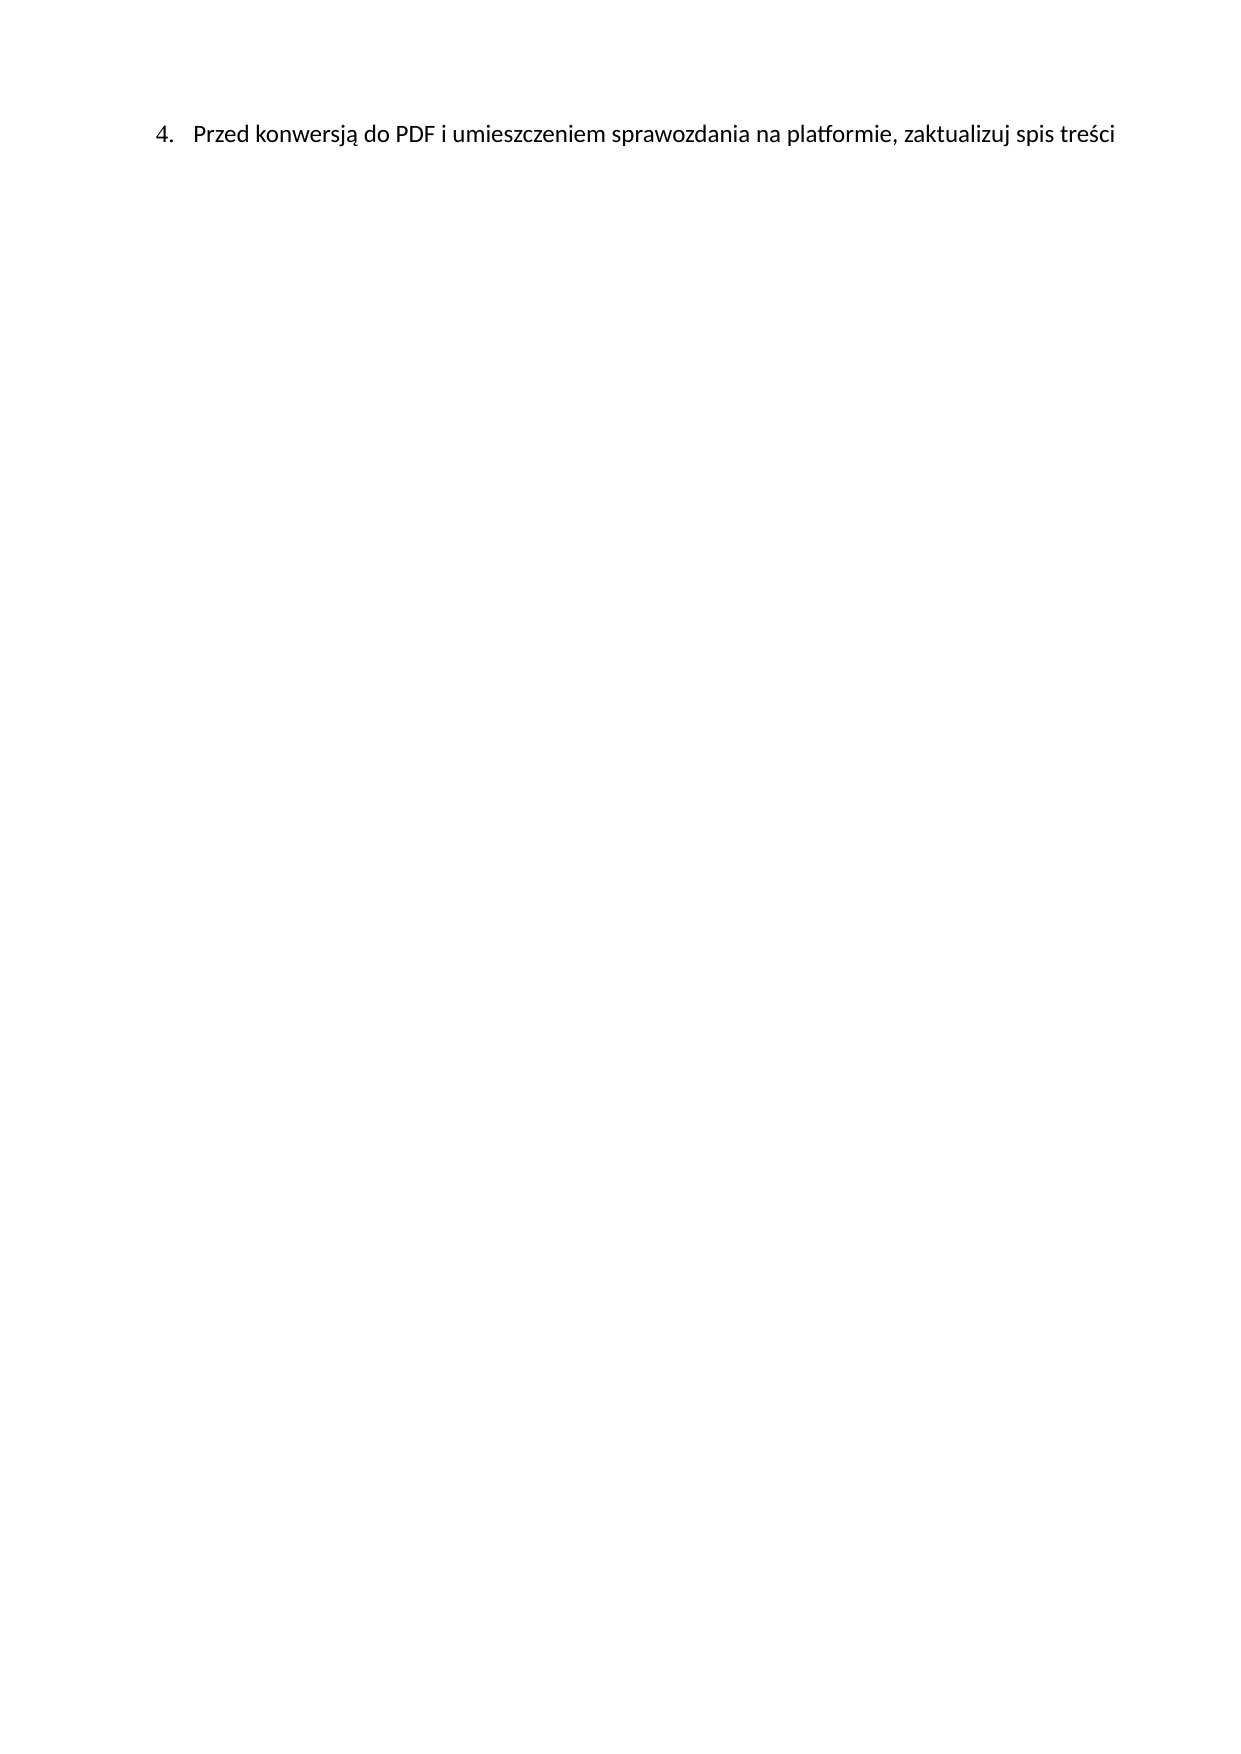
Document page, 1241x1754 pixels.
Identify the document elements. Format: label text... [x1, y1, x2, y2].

list Przed konwersją do PDF i umieszczeniem sprawozdania na platformie, zaktualizuj spis treści [156, 118, 1122, 149]
